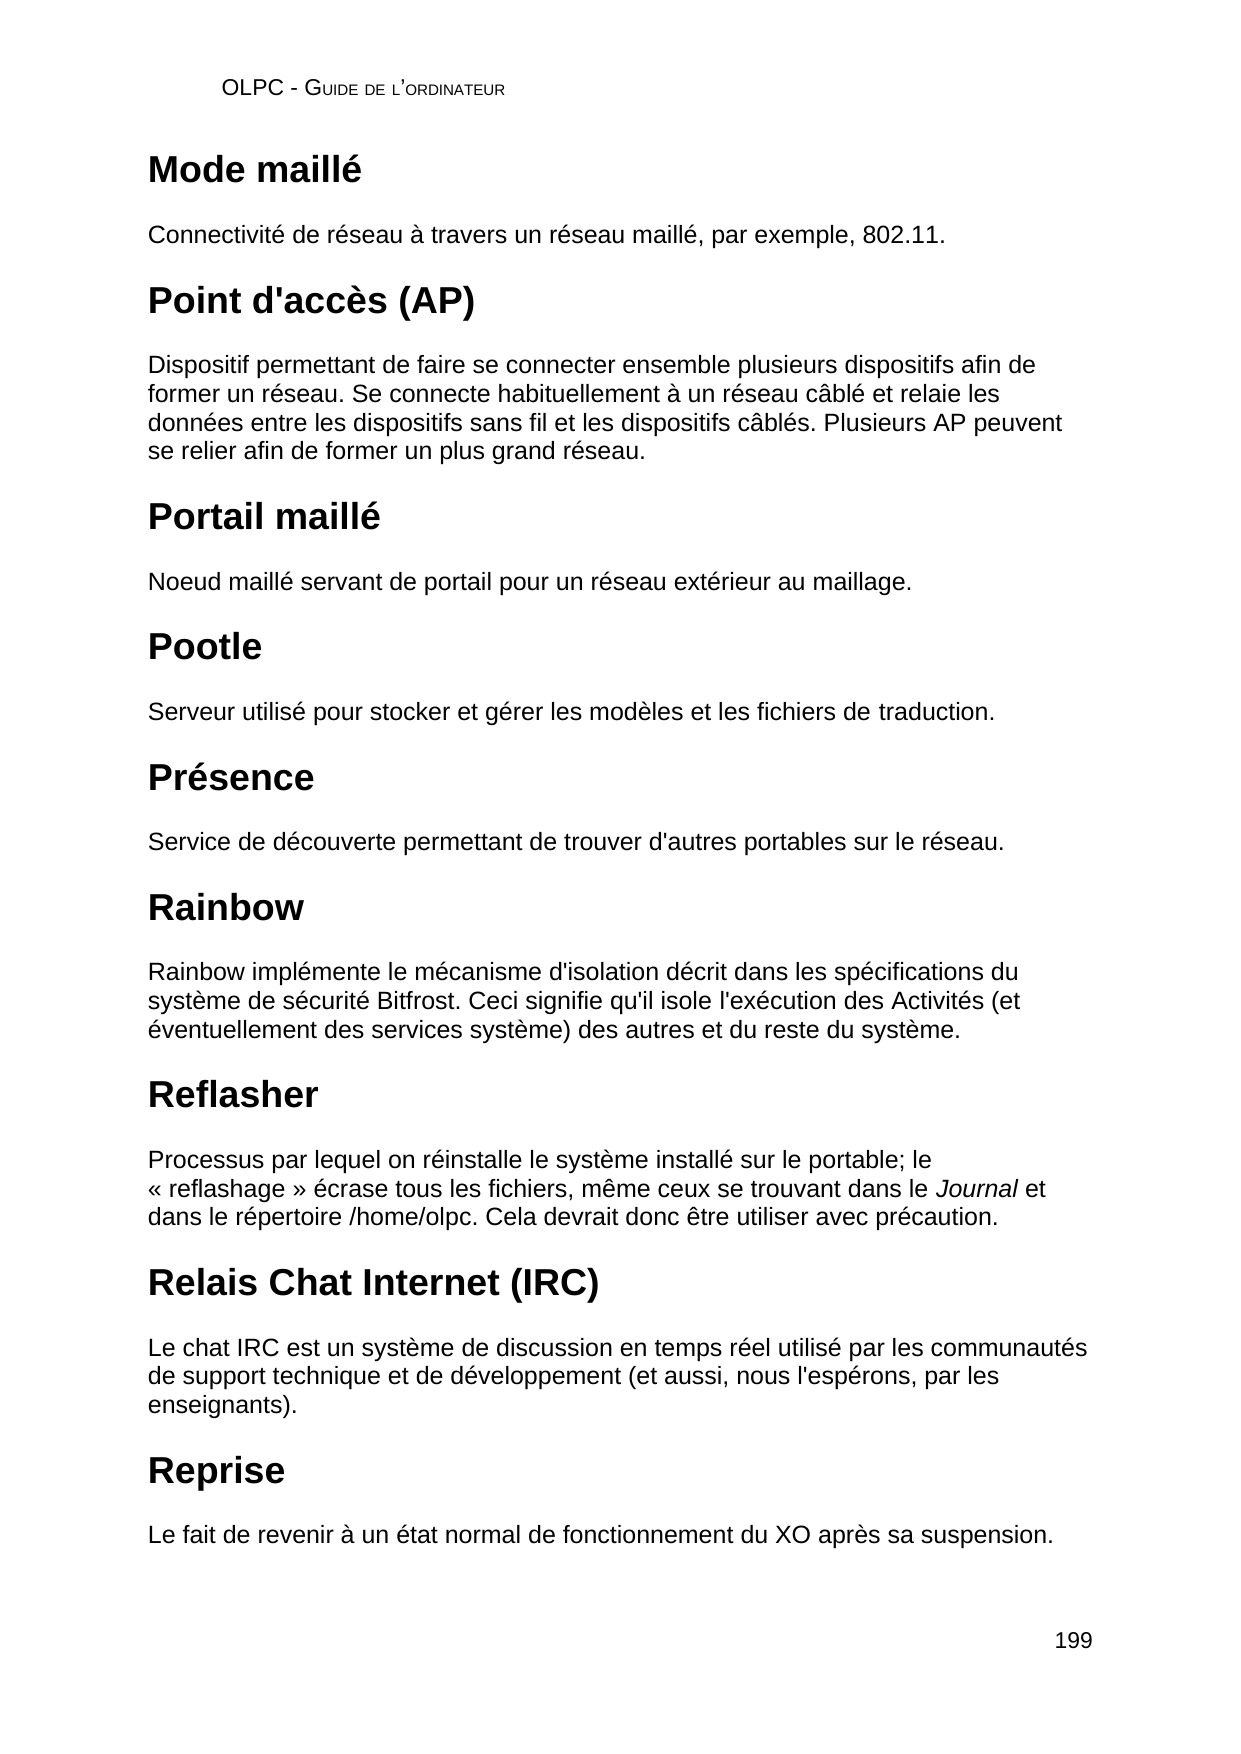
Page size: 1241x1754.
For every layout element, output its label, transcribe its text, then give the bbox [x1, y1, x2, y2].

text Dispositif permettant de faire se connecter ensemble plusieurs dispositifs afin de former un réseau. Se connecte habituellement à un réseau câblé et relaie les données entre les dispositifs sans fil et les dispositifs câblés. Plusieurs AP peuvent se relier afin de former un plus grand réseau. [148, 350, 1092, 465]
text Le fait de revenir à un état normal de fonctionnement du XO après sa suspension. [148, 1520, 1092, 1549]
text Noeud maillé servant de portail pour un réseau extérieur au maillage. [148, 567, 1092, 595]
text Reflasher [148, 1073, 1092, 1116]
text Le chat IRC est un système de discussion en temps réel utilisé par les communautés de support technique et de développement (et aussi, nous l'espérons, par les enseignants). [148, 1333, 1092, 1419]
text Processus par lequel on réinstalle le système installé sur le portable; le « reflashage » écrase tous les fichiers, même ceux se trouvant dans le Journal et dans le répertoire /home/olpc. Cela devrait donc être utiliser avec précaution. [148, 1145, 1092, 1231]
text Présence [148, 755, 1092, 798]
text Point d'accès (AP) [148, 278, 1092, 321]
text Reprise [148, 1448, 1092, 1491]
text Rainbow implémente le mécanisme d'isolation décrit dans les spécifications du système de sécurité Bitfrost. Ceci signifie qu'il isole l'exécution des Activités (et éventuellement des services système) des autres et du reste du système. [148, 957, 1092, 1043]
text Serveur utilisé pour stocker et gérer les modèles et les fichiers de traduction. [148, 697, 1092, 726]
text Connectivité de réseau à travers un réseau maillé, par exemple, 802.11. [148, 220, 1092, 249]
text Relais Chat Internet (IRC) [148, 1260, 1092, 1303]
text Mode maillé [148, 148, 1092, 191]
text Portail maillé [148, 494, 1092, 537]
text Pootle [148, 624, 1092, 668]
text Rainbow [148, 885, 1092, 928]
text Service de découverte permettant de trouver d'autres portables sur le réseau. [148, 827, 1092, 856]
